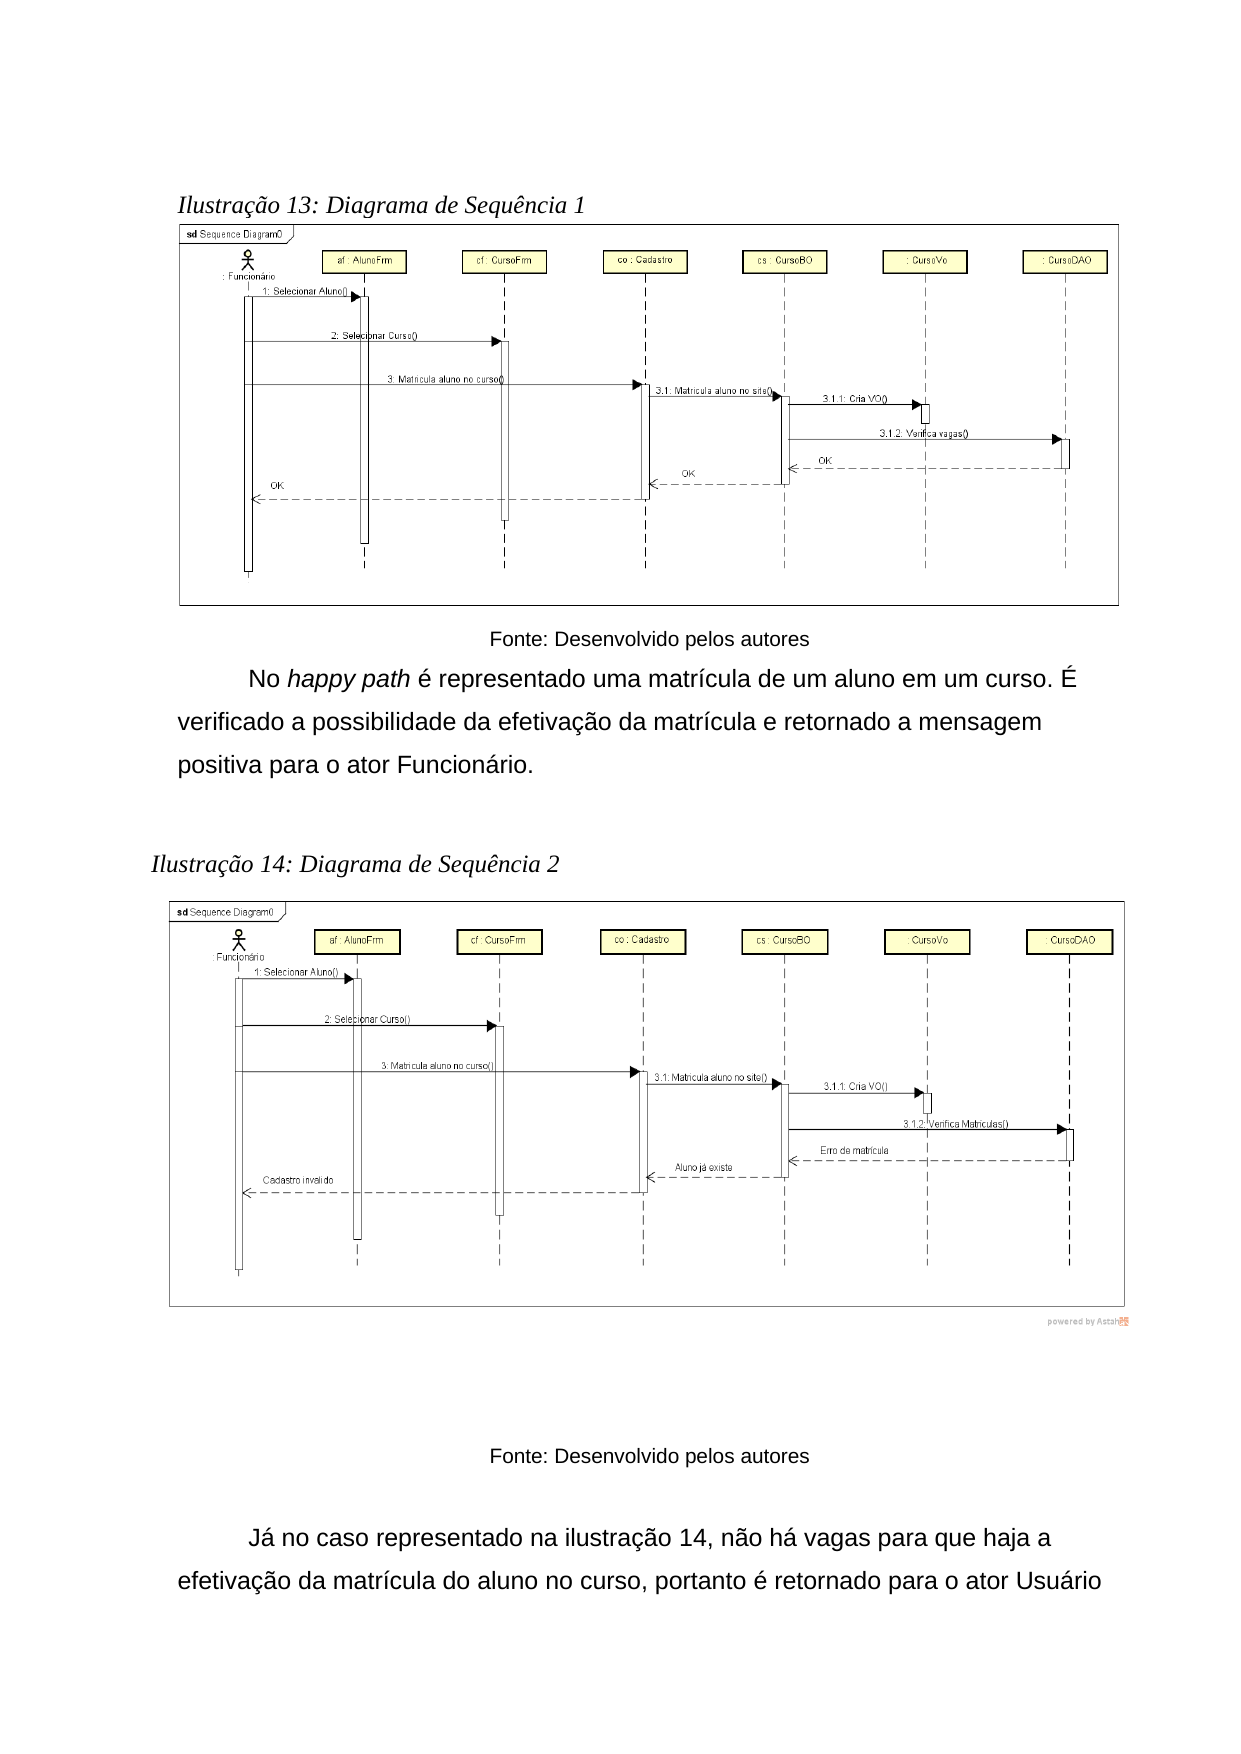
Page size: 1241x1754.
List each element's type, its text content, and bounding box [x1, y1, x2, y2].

text No happy path é representado uma matrícula de um aluno em um curso. É verificado a possibilidade da efetivação da matrícula e retornado a mensagem positiva para o ator Funcionário. [177, 664, 1122, 779]
text Fonte: Desenvolvido pelos autores [177, 627, 1122, 651]
text Já no caso representado na ilustração 14, não há vagas para que haja a efetivação da matrícula do aluno no curso, portanto é retornado para o ator Usuário [177, 1523, 1122, 1595]
text Fonte: Desenvolvido pelos autores [177, 1443, 1122, 1467]
picture [161, 893, 1130, 1329]
text Ilustração 13: Diagrama de Sequência 1 [177, 190, 1122, 218]
text Ilustração 14: Diagrama de Sequência 2 [151, 849, 1148, 877]
picture [177, 218, 1123, 611]
